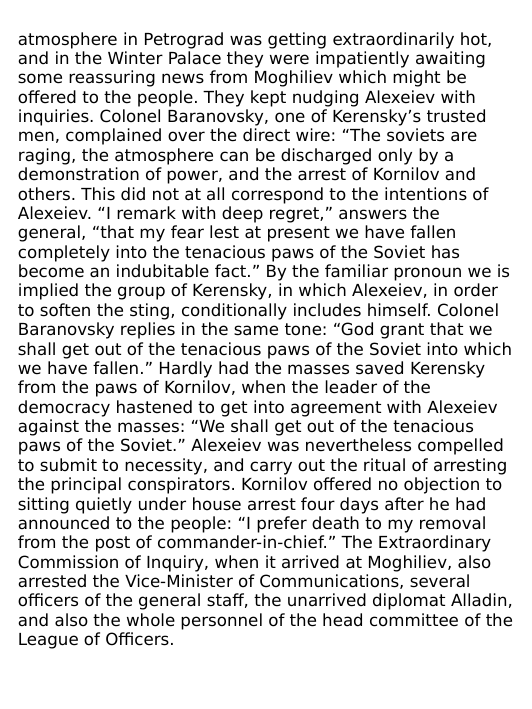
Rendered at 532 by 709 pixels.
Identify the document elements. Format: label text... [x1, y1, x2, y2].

text atmosphere in Petrograd was getting extraordinarily hot, and in the Winter Palace they were impatiently awaiting some reassuring news from Moghiliev which might be offered to the people. They kept nudging Alexeiev with inquiries. Colonel Baranovsky, one of Kerensky’s trusted men, complained over the direct wire: “The soviets are raging, the atmosphere can be discharged only by a demonstration of power, and the arrest of Kornilov and others. This did not at all correspond to the intentions of Alexeiev. “I remark with deep regret,” answers the general, “that my fear lest at present we have fallen completely into the tenacious paws of the Soviet has become an indubitable fact.” By the familiar pronoun we is implied the group of Kerensky, in which Alexeiev, in order to soften the sting, conditionally includes himself. Colonel Baranovsky replies in the same tone: “God grant that we shall get out of the tenacious paws of the Soviet into which we have fallen.” Hardly had the masses saved Kerensky from the paws of Kornilov, when the leader of the democracy hastened to get into agreement with Alexeiev against the masses: “We shall get out of the tenacious paws of the Soviet.” Alexeiev was nevertheless compelled to submit to necessity, and carry out the ritual of arresting the principal conspirators. Kornilov offered no objection to sitting quietly under house arrest four days after he had announced to the people: “I prefer death to my removal from the post of commander-in-chief.” The Extraordinary Commission of Inquiry, when it arrived at Moghiliev, also arrested the Vice-Minister of Communications, several officers of the general staff, the unarrived diplomat Alladin, and also the whole personnel of the head committee of the League of Officers. [18, 29, 514, 649]
